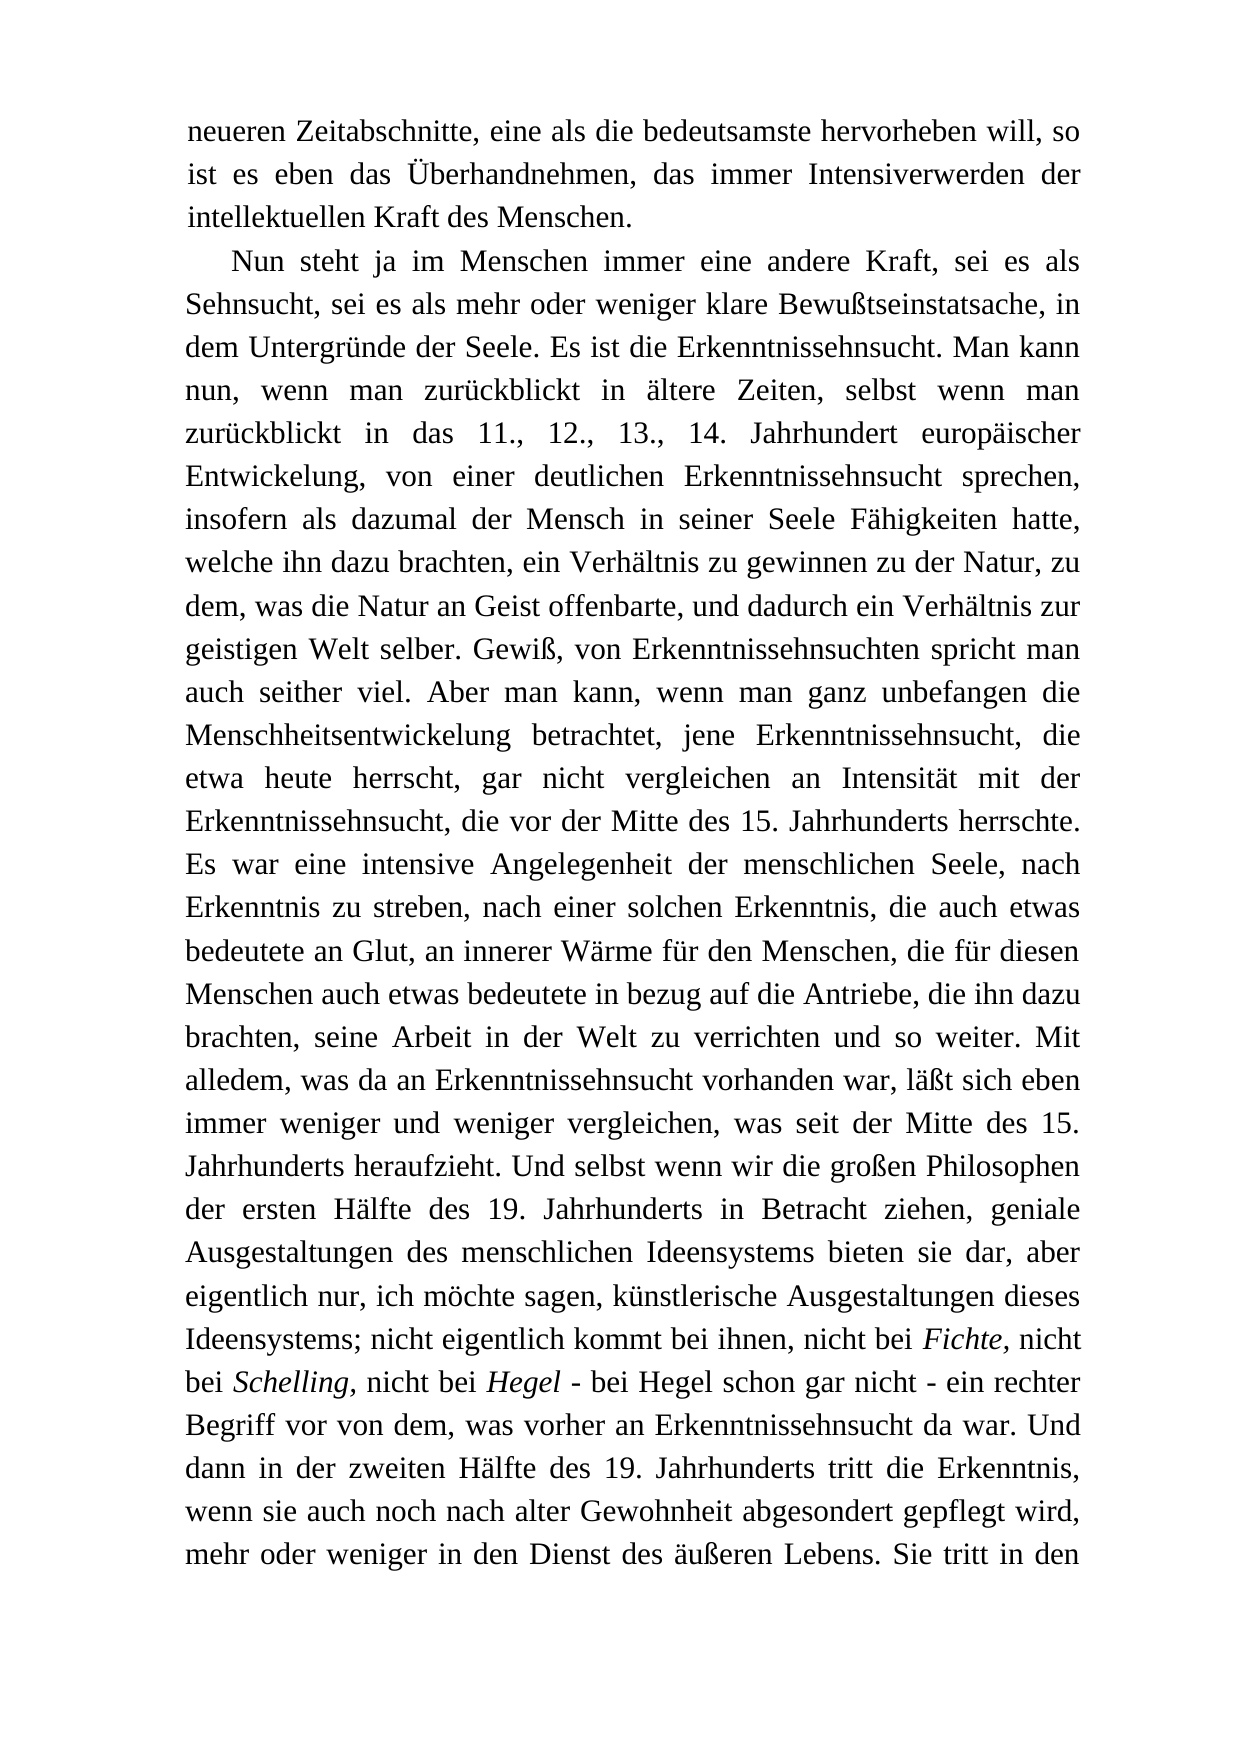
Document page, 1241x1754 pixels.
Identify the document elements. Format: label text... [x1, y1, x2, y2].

text neueren Zeitabschnitte, eine als die bedeutsamste hervorheben will, so ist es eben das Überhandnehmen, das immer Intensiverwerden der intellektuellen Kraft des Menschen. [187, 112, 1081, 234]
text Nun steht ja im Menschen immer eine andere Kraft, sei es als Sehnsucht, sei es als mehr oder weniger klare Bewußtseinstatsache, in dem Untergründe der Seele. Es ist die Erkenntnissehnsucht. Man kann nun, wenn man zurückblickt in ältere Zeiten, selbst wenn man zurückblickt in das 11., 12., 13., 14. Jahrhundert europäischer Entwickelung, von einer deutlichen Erkenntnissehnsucht sprechen, insofern als dazumal der Mensch in seiner Seele Fähigkeiten hatte, welche ihn dazu brachten, ein Verhältnis zu gewinnen zu der Natur, zu dem, was die Natur an Geist offenbarte, und dadurch ein Verhältnis zur geistigen Welt selber. Gewiß, von Erkenntnissehnsuchten spricht man auch seither viel. Aber man kann, wenn man ganz unbefangen die Menschheitsentwickelung betrachtet, jene Erkenntnissehnsucht, die etwa heute herrscht, gar nicht vergleichen an Intensität mit der Erkenntnissehnsucht, die vor der Mitte des 15. Jahrhunderts herrschte. Es war eine intensive Angelegenheit der menschlichen Seele, nach Erkenntnis zu streben, nach einer solchen Erkenntnis, die auch etwas bedeutete an Glut, an innerer Wärme für den Menschen, die für diesen Menschen auch etwas bedeutete in bezug auf die Antriebe, die ihn dazu brachten, seine Arbeit in der Welt zu verrichten und so weiter. Mit alledem, was da an Erkenntnissehnsucht vorhanden war, läßt sich eben immer weniger und weniger vergleichen, was seit der Mitte des 15. Jahrhunderts heraufzieht. Und selbst wenn wir die großen Philosophen der ersten Hälfte des 19. Jahrhunderts in Betracht ziehen, geniale Ausgestaltungen des menschlichen Ideensystems bieten sie dar, aber eigentlich nur, ich möchte sagen, künstlerische Ausgestaltungen dieses Ideensystems; nicht eigentlich kommt bei ihnen, nicht bei Fichte, nicht bei Schelling, nicht bei Hegel - bei Hegel schon gar nicht - ein rechter Begriff vor von dem, was vorher an Erkenntnissehnsucht da war. Und dann in der zweiten Hälfte des 19. Jahrhunderts tritt die Erkenntnis, wenn sie auch noch nach alter Gewohnheit abgesondert gepflegt wird, mehr oder weniger in den Dienst des äußeren Lebens. Sie tritt in den [185, 242, 1081, 1571]
